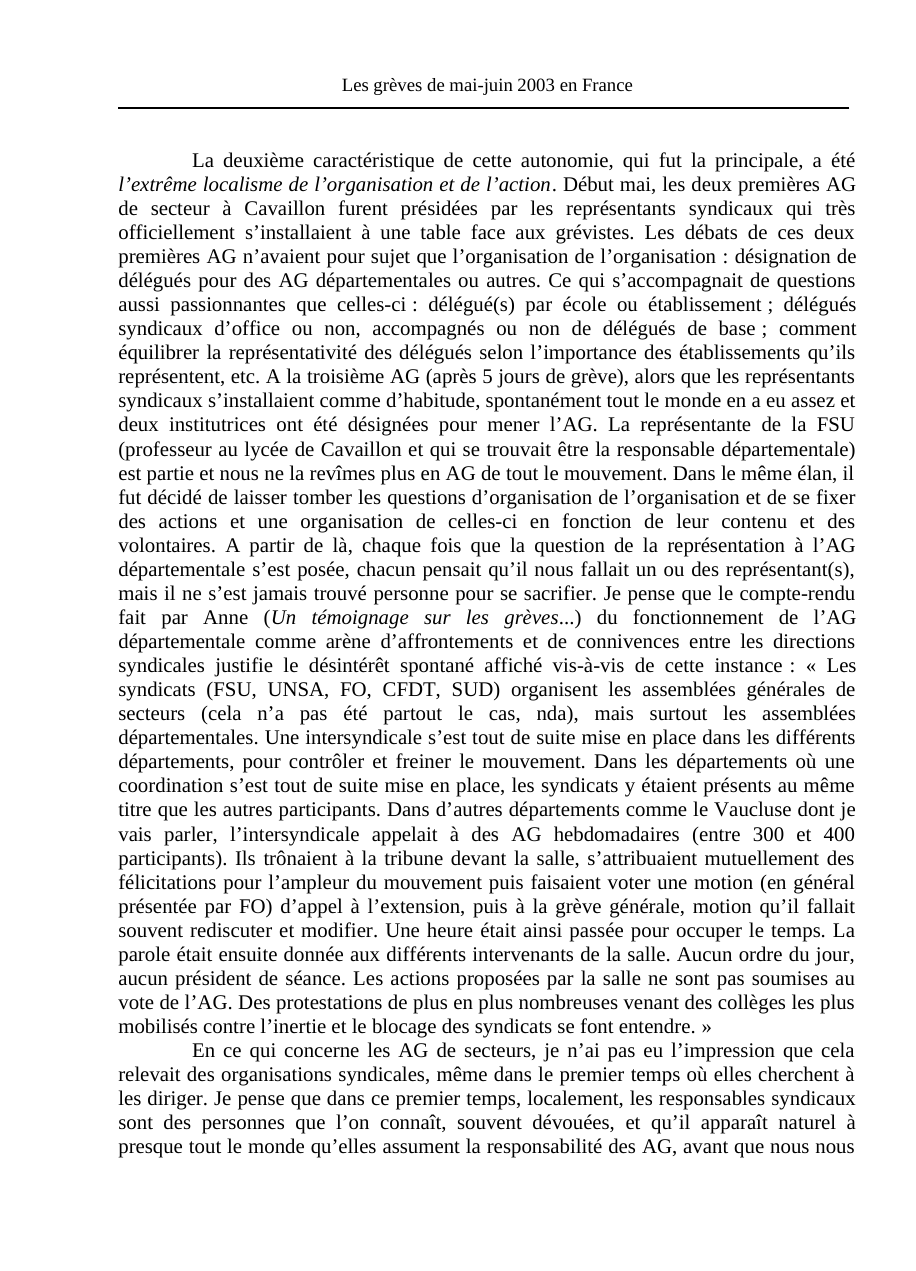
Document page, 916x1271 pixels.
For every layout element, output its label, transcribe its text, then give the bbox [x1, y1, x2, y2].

text La deuxième caractéristique de cette autonomie, qui fut la principale, a été l’extrême localisme de l’organisation et de l’action. Début mai, les deux premières AG de secteur à Cavaillon furent présidées par les représentants syndicaux qui très officiellement s’installaient à une table face aux grévistes. Les débats de ces deux premières AG n’avaient pour sujet que l’organisation de l’organisation : désignation de délégués pour des AG départementales ou autres. Ce qui s’accompagnait de questions aussi passionnantes que celles-ci : délégué(s) par école ou établissement ; délégués syndicaux d’office ou non, accompagnés ou non de délégués de base ; comment équilibrer la représentativité des délégués selon l’importance des établissements qu’ils représentent, etc. A la troisième AG (après 5 jours de grève), alors que les représentants syndicaux s’installaient comme d’habitude, spontanément tout le monde en a eu assez et deux institutrices ont été désignées pour mener l’AG. La représentante de la FSU (professeur au lycée de Cavaillon et qui se trouvait être la responsable départementale) est partie et nous ne la revîmes plus en AG de tout le mouvement. Dans le même élan, il fut décidé de laisser tomber les questions d’organisation de l’organisation et de se fixer des actions et une organisation de celles-ci en fonction de leur contenu et des volontaires. A partir de là, chaque fois que la question de la représentation à l’AG départementale s’est posée, chacun pensait qu’il nous fallait un ou des représentant(s), mais il ne s’est jamais trouvé personne pour se sacrifier. Je pense que le compte-rendu fait par Anne (Un témoignage sur les grèves...) du fonctionnement de l’AG départementale comme arène d’affrontements et de connivences entre les directions syndicales justifie le désintérêt spontané affiché vis-à-vis de cette instance : « Les syndicats (FSU, UNSA, FO, CFDT, SUD) organisent les assemblées générales de secteurs (cela n’a pas été partout le cas, nda), mais surtout les assemblées départementales. Une intersyndicale s’est tout de suite mise en place dans les différents départements, pour contrôler et freiner le mouvement. Dans les départements où une coordination s’est tout de suite mise en place, les syndicats y étaient présents au même titre que les autres participants. Dans d’autres départements comme le Vaucluse dont je vais parler, l’intersyndicale appelait à des AG hebdomadaires (entre 300 et 400 participants). Ils trônaient à la tribune devant la salle, s’attribuaient mutuellement des félicitations pour l’ampleur du mouvement puis faisaient voter une motion (en général présentée par FO) d’appel à l’extension, puis à la grève générale, motion qu’il fallait souvent rediscuter et modifier. Une heure était ainsi passée pour occuper le temps. La parole était ensuite donnée aux différents intervenants de la salle. Aucun ordre du jour, aucun président de séance. Les actions proposées par la salle ne sont pas soumises au vote de l’AG. Des protestations de plus en plus nombreuses venant des collèges les plus mobilisés contre l’inertie et le blocage des syndicats se font entendre. » [118, 148, 856, 1038]
text En ce qui concerne les AG de secteurs, je n’ai pas eu l’impression que cela relevait des organisations syndicales, même dans le premier temps où elles cherchent à les diriger. Je pense que dans ce premier temps, localement, les responsables syndicaux sont des personnes que l’on connaît, souvent dévouées, et qu’il apparaît naturel à presque tout le monde qu’elles assument la responsabilité des AG, avant que nous nous [118, 1038, 856, 1158]
